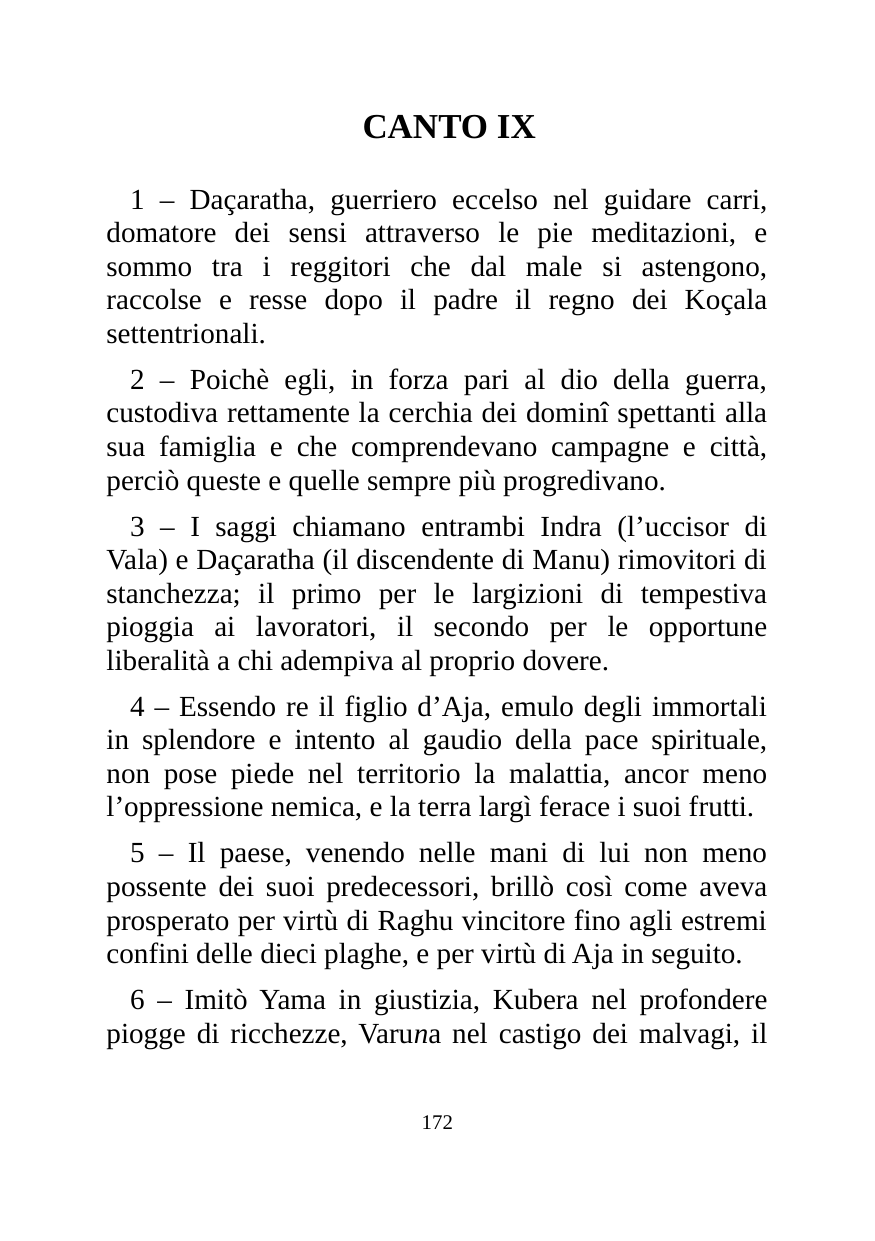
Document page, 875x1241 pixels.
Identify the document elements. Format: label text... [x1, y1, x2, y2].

text 5 – Il paese, venendo nelle mani di lui non meno possente dei suoi predecessori, brillò così come aveva prosperato per virtù di Raghu vincitore fino agli estremi confini delle dieci plaghe, e per virtù di Aja in seguito. [106, 836, 768, 970]
text 4 – Essendo re il figlio d’Aja, emulo degli immortali in splendore e intento al gaudio della pace spirituale, non pose piede nel territorio la malattia, ancor meno l’oppressione nemica, e la terra largì ferace i suoi frutti. [106, 689, 768, 823]
text 1 – Daçaratha, guerriero eccelso nel guidare carri, domatore dei sensi attraverso le pie meditazioni, e sommo tra i reggitori che dal male si astengono, raccolse e resse dopo il padre il regno dei Koçala settentrionali. [106, 182, 768, 349]
text 3 – I saggi chiamano entrambi Indra (l’uccisor di Vala) e Daçaratha (il discendente di Manu) rimovitori di stanchezza; il primo per le largizioni di tempestiva pioggia ai lavoratori, il secondo per le opportune liberalità a chi adempiva al proprio dovere. [106, 509, 768, 676]
text 6 – Imitò Yama in giustizia, Kubera nel profondere piogge di ricchezze, Varuna nel castigo dei malvagi, il [106, 982, 768, 1049]
subtitle CANTO IX [106, 106, 768, 146]
text 2 – Poichè egli, in forza pari al dio della guerra, custodiva rettamente la cerchia dei dominî spettanti alla sua famiglia e che comprendevano campagne e città, perciò queste e quelle sempre più progredivano. [106, 362, 768, 496]
